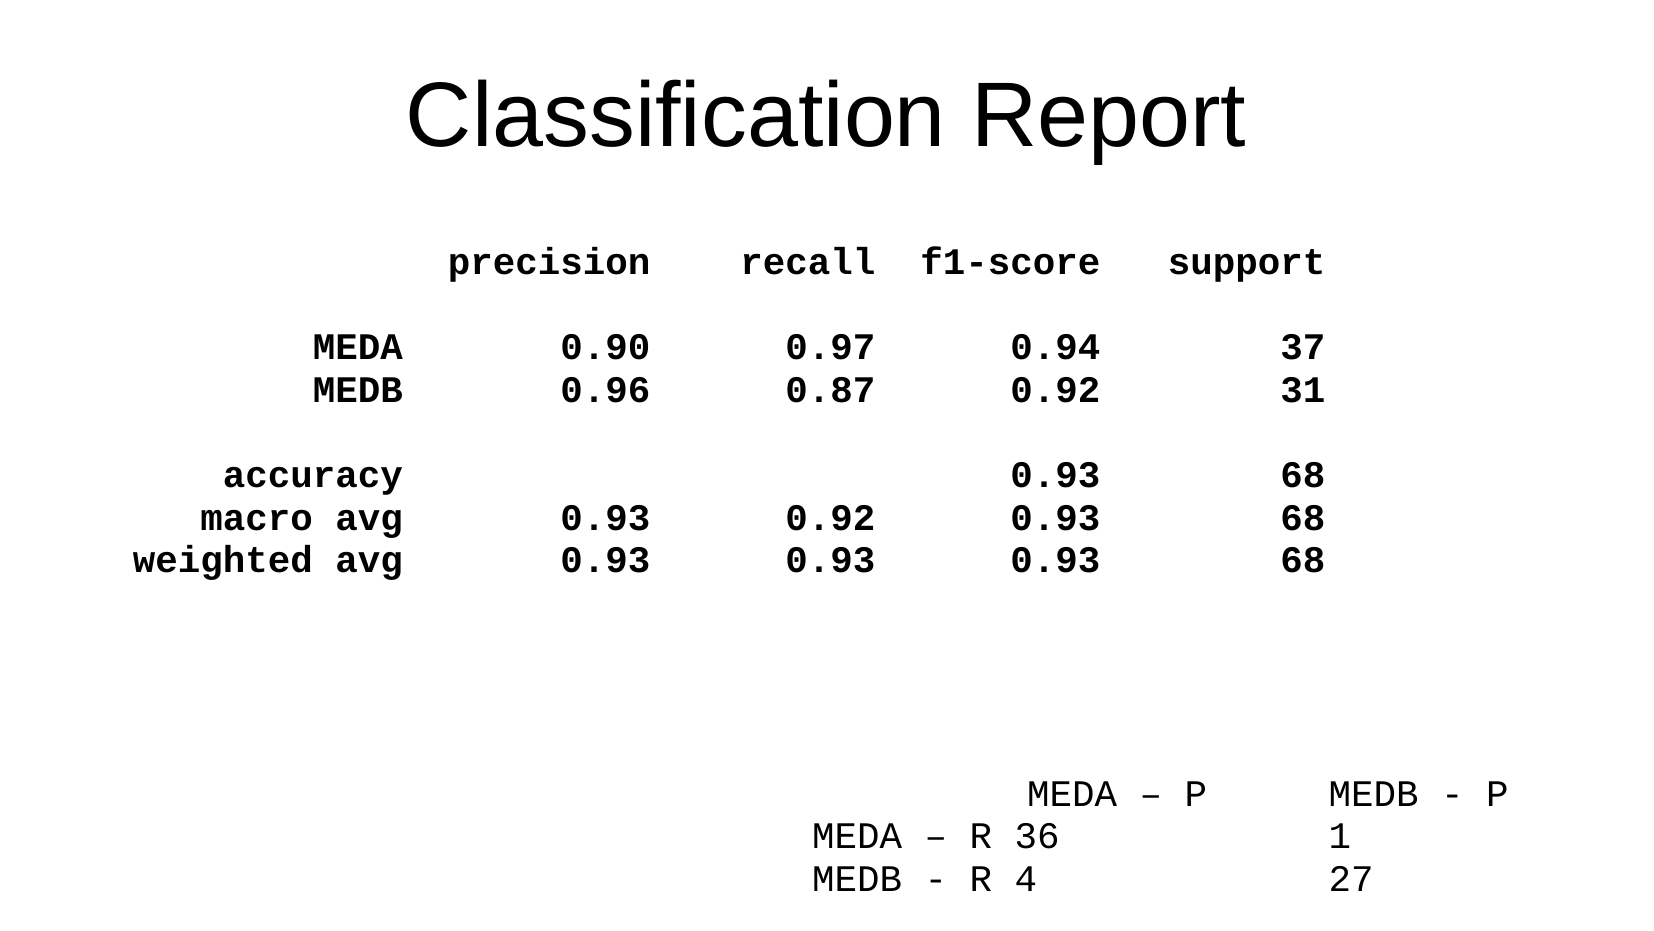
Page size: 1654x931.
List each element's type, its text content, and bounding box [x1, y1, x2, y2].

text_box MEDA – P MEDB - P MEDA – R 36 1 MEDB - R 4 27 [797, 767, 1625, 918]
title Classification Report [82, 37, 1571, 193]
text_box precision recall f1-score support MEDA 0.90 0.97 0.94 37 MEDB 0.96 0.87 0.92 31 accuracy 0.93 68 macro avg 0.93 0.92 0.93 68 weighted avg 0.93 0.93 0.93 68 [118, 236, 1565, 592]
